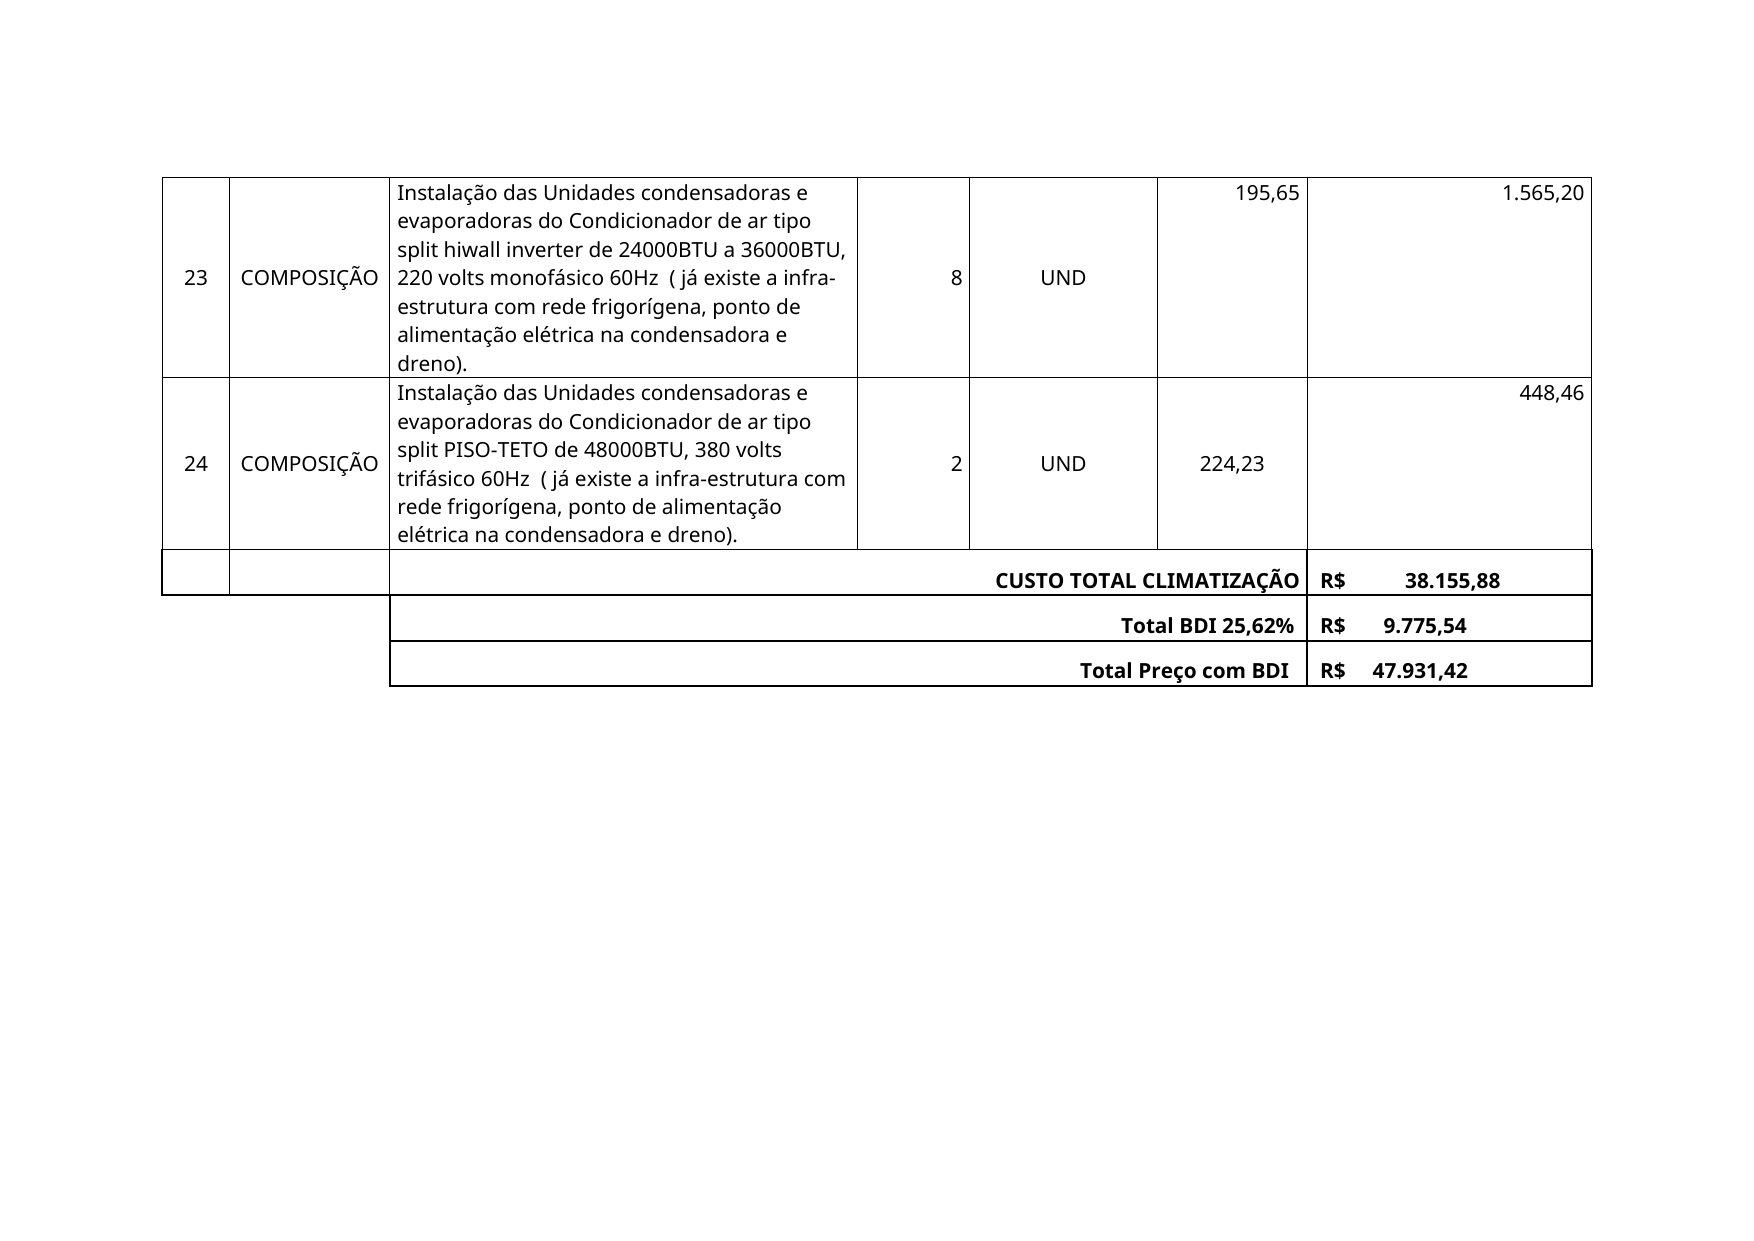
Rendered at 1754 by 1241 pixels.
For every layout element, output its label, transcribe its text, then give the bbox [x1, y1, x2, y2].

table_cell 1.565,20 [1308, 178, 1591, 377]
table_cell 2 [858, 378, 969, 549]
table_cell R$ 38.155,88 [1308, 550, 1591, 594]
table_cell 8 [858, 178, 969, 377]
table_cell CUSTO TOTAL CLIMATIZAÇÃO [390, 550, 1306, 594]
table_cell Instalação das Unidades condensadoras e evaporadoras do Condicionador de ar tipo split hiwall inverter de 24000BTU a 36000BTU, 220 volts monofásico 60Hz ( já existe a infra-estrutura com rede frigorígena, ponto de alimentação elétrica na condensadora e dreno). [390, 178, 857, 377]
table_cell 448,46 [1308, 378, 1591, 549]
table_cell 224,23 [1158, 378, 1307, 549]
table_cell UND [970, 178, 1157, 377]
table_cell 24 [163, 378, 229, 549]
table_cell [229, 640, 389, 685]
table_cell [163, 550, 229, 594]
table_cell Total Preço com BDI [391, 642, 1306, 685]
table_cell UND [970, 378, 1157, 549]
table_cell Total BDI 25,62% [391, 596, 1306, 639]
table_cell [230, 550, 389, 594]
table_cell 195,65 [1158, 178, 1307, 377]
table_cell COMPOSIÇÃO [230, 378, 389, 549]
table_cell [162, 596, 229, 639]
table_cell COMPOSIÇÃO [230, 178, 389, 377]
table_cell R$ 47.931,42 [1308, 642, 1591, 685]
table_cell [162, 640, 229, 685]
table_cell 23 [163, 178, 229, 377]
table_cell R$ 9.775,54 [1308, 596, 1591, 639]
table_cell [229, 596, 389, 639]
table_cell Instalação das Unidades condensadoras e evaporadoras do Condicionador de ar tipo split PISO-TETO de 48000BTU, 380 volts trifásico 60Hz ( já existe a infra-estrutura com rede frigorígena, ponto de alimentação elétrica na condensadora e dreno). [390, 378, 857, 549]
